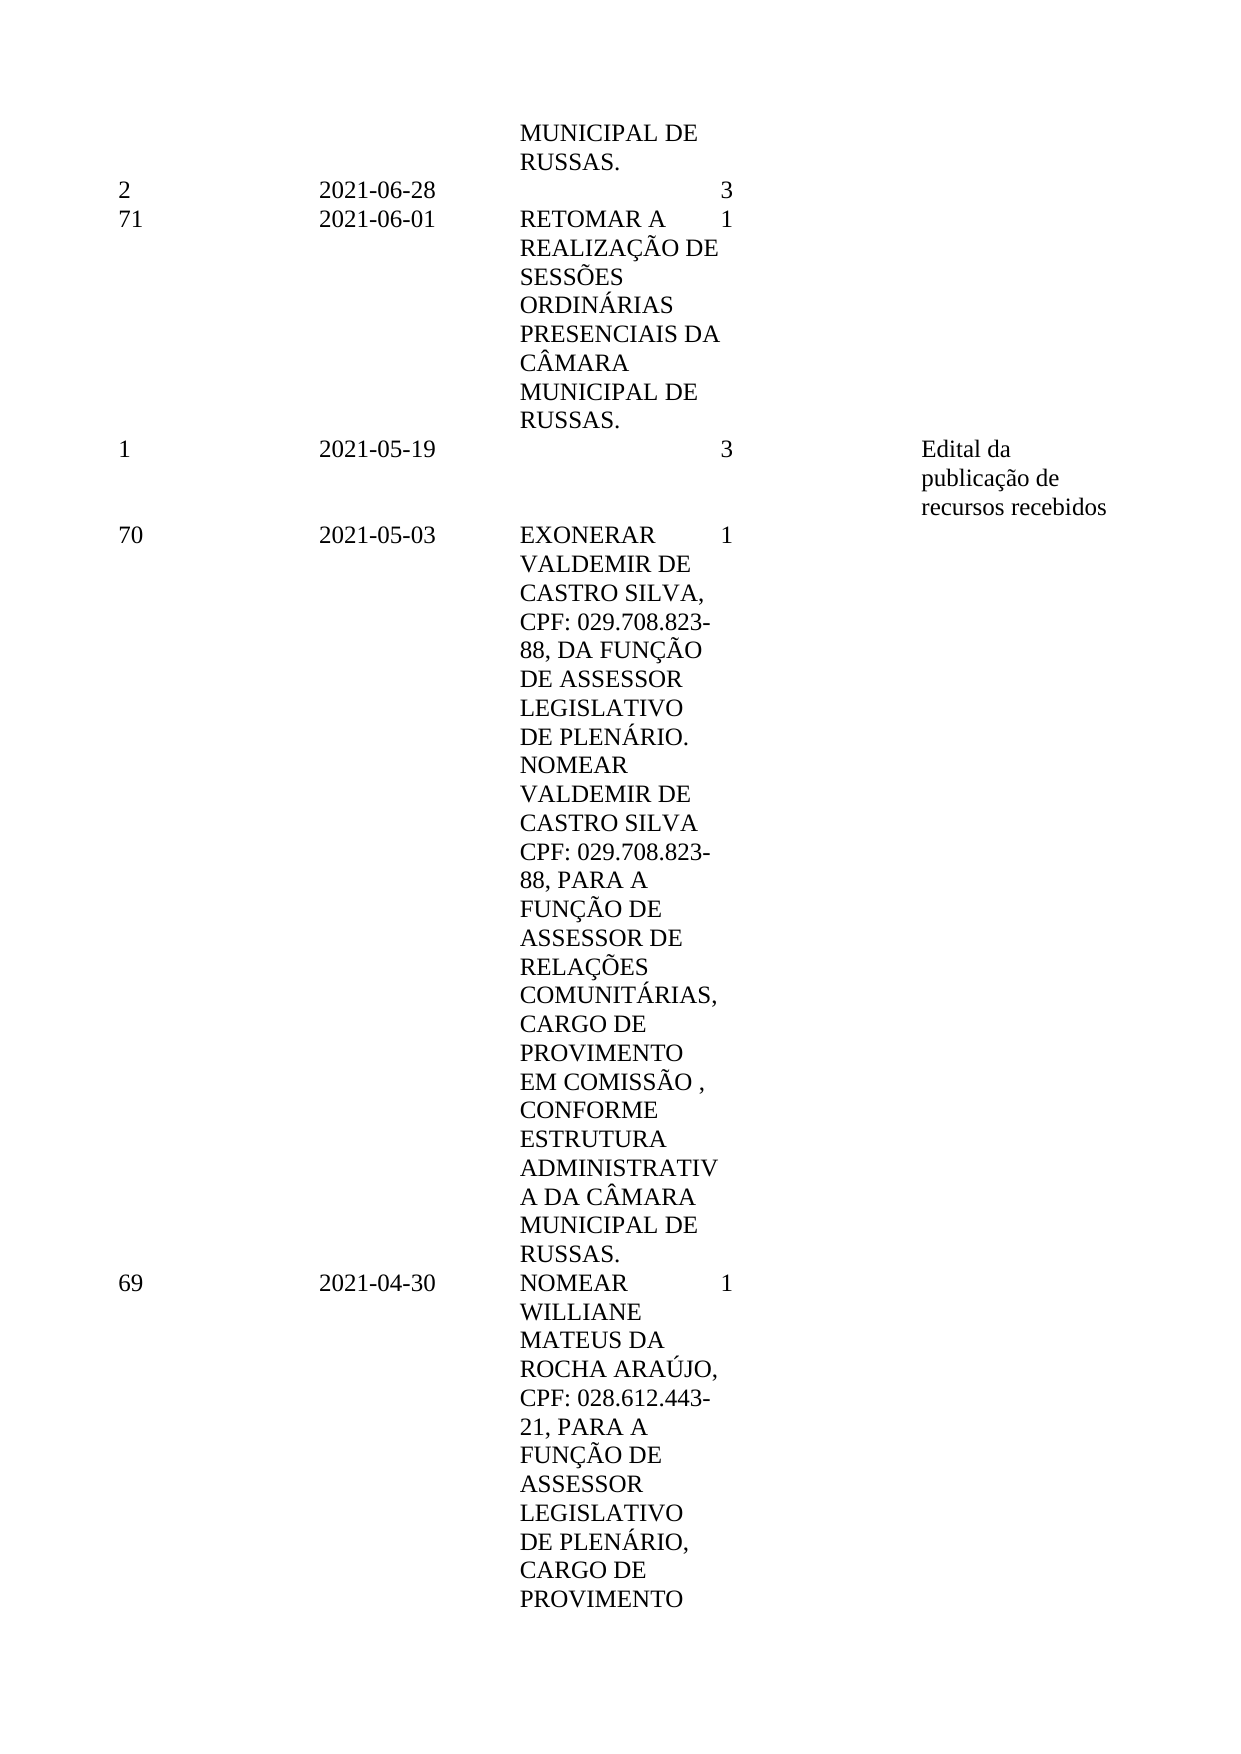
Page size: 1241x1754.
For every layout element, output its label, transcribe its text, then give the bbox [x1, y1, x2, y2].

table_cell [520, 176, 720, 204]
table_cell RETOMAR A REALIZAÇÃO DE SESSÕES ORDINÁRIAS PRESENCIAIS DA CÂMARA MUNICIPAL DE RUSSAS. [520, 204, 720, 434]
table_cell [921, 176, 1122, 204]
table_cell 2 [118, 176, 319, 204]
table_cell 3 [720, 434, 921, 521]
table_cell [118, 118, 319, 176]
table_cell [319, 118, 519, 176]
table_cell 2021-06-01 [319, 204, 519, 434]
table_cell 2021-06-28 [319, 176, 519, 204]
table_cell 1 [720, 204, 921, 434]
table_cell 1 [720, 521, 921, 1268]
table_cell 71 [118, 204, 319, 434]
table_cell [720, 118, 921, 176]
table_cell 2021-05-19 [319, 434, 519, 521]
table_cell 3 [720, 176, 921, 204]
table_cell 69 [118, 1268, 319, 1613]
table_cell [921, 204, 1122, 434]
table_cell 2021-05-03 [319, 521, 519, 1268]
table_cell [921, 1268, 1122, 1613]
table_cell Edital da publicação de recursos recebidos [921, 434, 1122, 521]
table_cell [921, 118, 1122, 176]
table_cell 70 [118, 521, 319, 1268]
table_cell NOMEAR WILLIANE MATEUS DA ROCHA ARAÚJO, CPF: 028.612.443-21, PARA A FUNÇÃO DE ASSESSOR LEGISLATIVO DE PLENÁRIO, CARGO DE PROVIMENTO [520, 1268, 720, 1613]
table_cell 1 [118, 434, 319, 521]
table_cell [921, 521, 1122, 1268]
table_cell 2021-04-30 [319, 1268, 519, 1613]
table_cell MUNICIPAL DE RUSSAS. [520, 118, 720, 176]
table_cell [520, 434, 720, 521]
table_cell 1 [720, 1268, 921, 1613]
table_cell EXONERAR VALDEMIR DE CASTRO SILVA, CPF: 029.708.823-88, DA FUNÇÃO DE ASSESSOR LEGISLATIVO DE PLENÁRIO. NOMEAR VALDEMIR DE CASTRO SILVA CPF: 029.708.823-88, PARA A FUNÇÃO DE ASSESSOR DE RELAÇÕES COMUNITÁRIAS, CARGO DE PROVIMENTO EM COMISSÃO , CONFORME ESTRUTURA ADMINISTRATIVA DA CÂMARA MUNICIPAL DE RUSSAS. [520, 521, 720, 1268]
